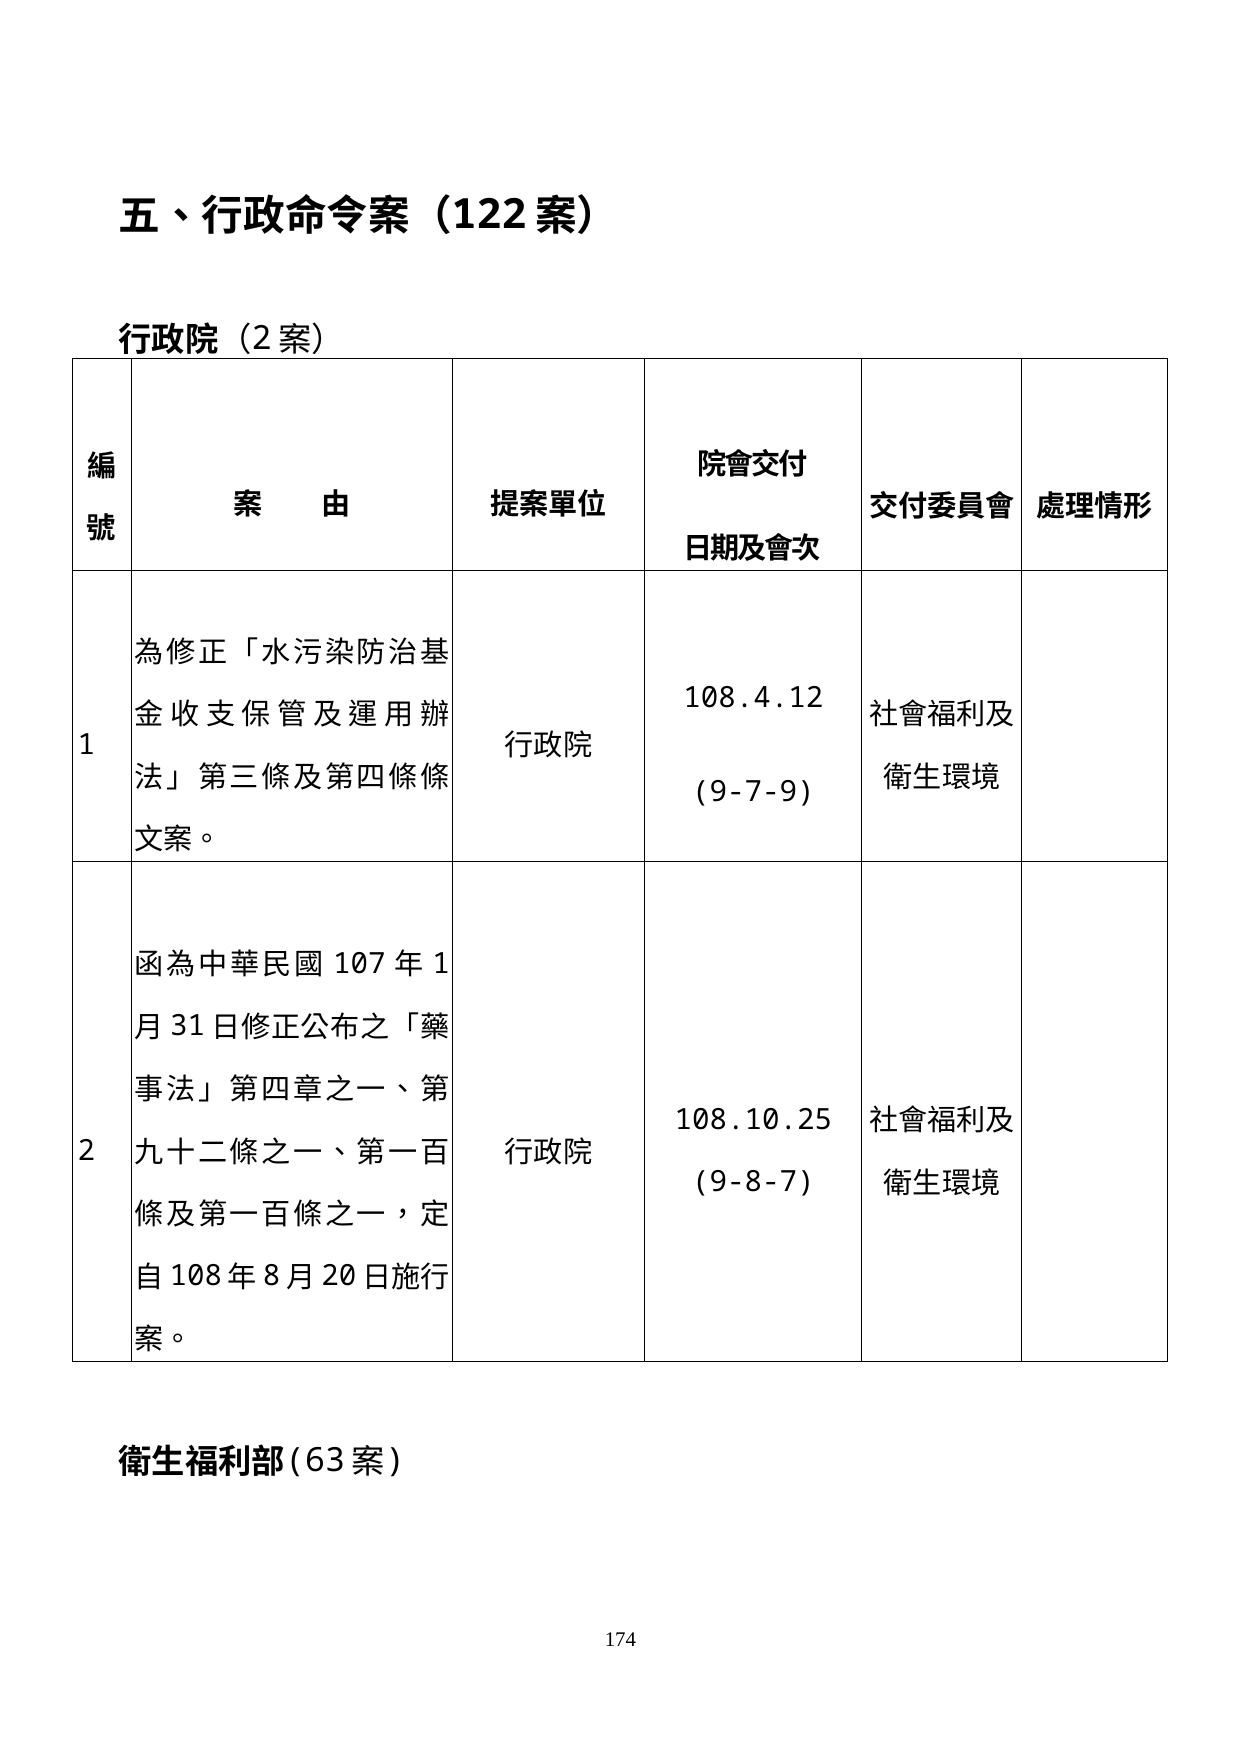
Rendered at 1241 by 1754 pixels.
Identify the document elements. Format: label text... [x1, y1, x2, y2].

table_cell [1022, 571, 1167, 861]
table_cell 函為中華民國107年1月31日修正公布之「藥事法」第四章之一、第九十二條之一、第一百條及第一百條之一，定自108年8月20日施行案。 [132, 862, 452, 1361]
text 衛生福利部(63案) [118, 1417, 1122, 1479]
table_header 提案單位 [453, 359, 644, 570]
table_header 交付委員會 [862, 359, 1021, 570]
text 行政院（2案） [118, 295, 1122, 358]
table_cell 社會福利及衛生環境 [862, 862, 1021, 1361]
table_header 編號 [73, 359, 131, 570]
table_cell 108.4.12 (9-7-9) [645, 571, 861, 861]
table_cell 行政院 [453, 862, 644, 1361]
table_header 處理情形 [1022, 359, 1167, 570]
table_cell 社會福利及衛生環境 [862, 571, 1021, 861]
table_cell 108.10.25 (9-8-7) [645, 862, 861, 1361]
table_cell [1022, 862, 1167, 1361]
table_cell [73, 571, 131, 861]
table_header 案 由 [132, 359, 452, 570]
text 五、行政命令案（122案） [118, 170, 1122, 233]
table_header 院會交付 日期及會次 [645, 359, 861, 570]
table_cell [73, 862, 131, 1361]
table_cell 為修正「水污染防治基金收支保管及運用辦法」第三條及第四條條文案。 [132, 571, 452, 861]
table_cell 行政院 [453, 571, 644, 861]
